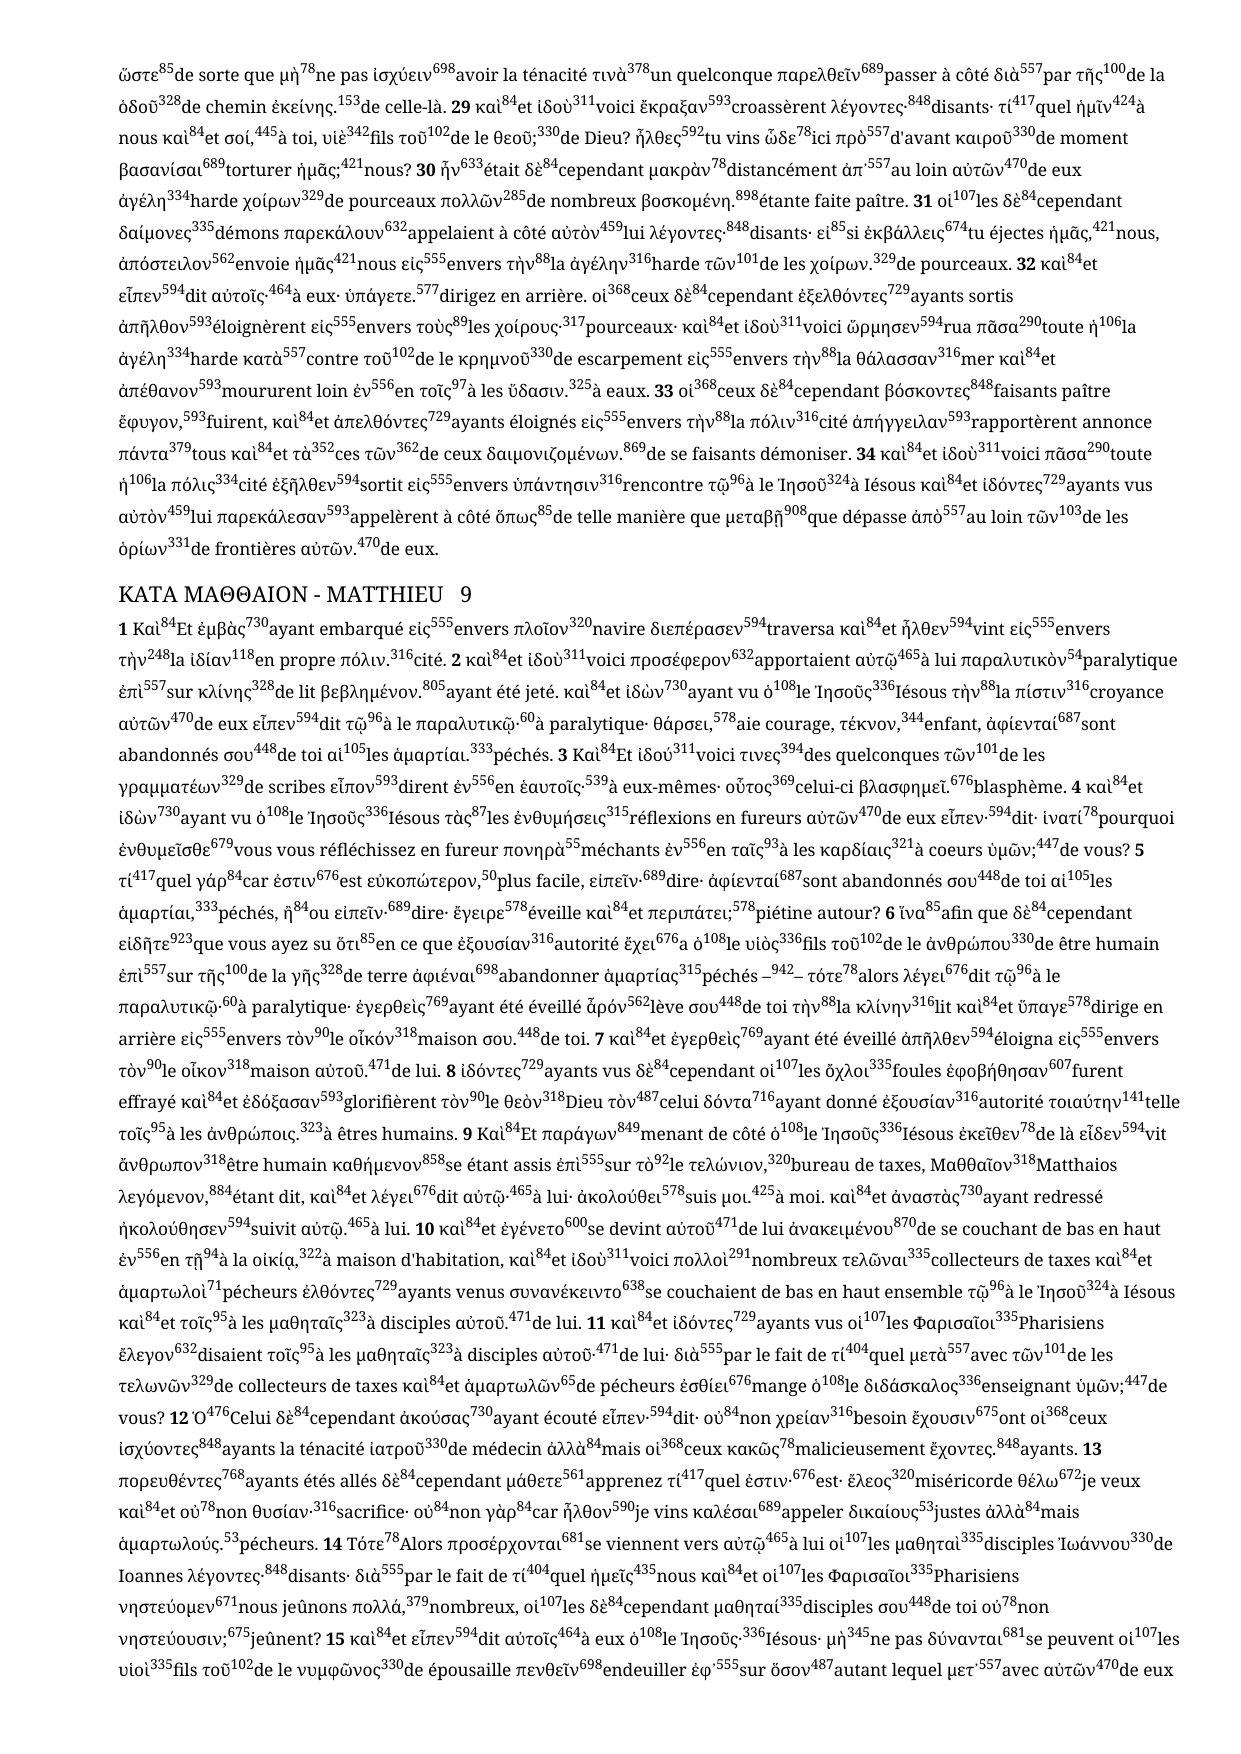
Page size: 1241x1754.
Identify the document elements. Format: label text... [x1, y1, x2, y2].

text 1 Καταβάντος725de Ayant descendu δὲ84cependant αὐτοῦ471de lui ἀπὸ557au loin τοῦ104de le ὄρους332de montagne ἠκολούθησαν593suivirent αὐτῷ465à lui ὄχλοι335foules πολλοί.291nombreux. 2 καὶ84et ἰδοὺ311voici λεπρὸς72lépreux προσελθὼν730ayant venu vers προσεκύνει633prosternait vers αὐτῷ465à lui λέγων·849disant· κύριε,342Maître, ἐὰν85si le cas échéant θέλῃς928que tu veuilles δύνασαί680tu te peux με422moi καθαρίσαι.689purifier. 3 καὶ84et ἐκτείνας730ayant étendu dehors τὴν248la χεῖρα316main ἥψατο600se toucha αὐτοῦ471de lui λέγων·849disant· θέλω,672je veux, καθαρίσθητι·571sois purifié· καὶ84et εὐθέως78directement ἐκαθαρίσθη608fut purifié αὐτοῦ471de lui ἡ106la λέπρα.334lèpre. 4 καὶ84et λέγει676dit αὐτῷ465à lui ὁ108le Ἰησοῦς·336Iésous· ὅρα578vois μηδενὶ383à pas un εἴπῃς,906que tu dises, ἀλλὰ84mais ὕπαγε578dirige en arrière σεαυτὸν523toi-même δεῖξον562montre τῷ96à le ἱερεῖ324à sacrificateur καὶ84et προσένεγκον562apporte τὸ92le δῶρον320don ὃ489lequel προσέταξεν594ordonnança auprès Μωϋσῆς,336Môusês, εἰς555envers μαρτύριον320témoignage αὐτοῖς.464à eux. 5 Εἰσελθόντος725de Ayant venu à l'intérieur δὲ84cependant αὐτοῦ471de lui εἰς555envers Καφαρναοὺμ316Kapharnaoum προσῆλθεν594vint vers αὐτῷ465à lui ἑκατόνταρχος336chef de cent παρακαλῶν849appelant à côté αὐτὸν459lui 6 καὶ84et λέγων·849disant· κύριε,342Maître, ὁ108le παῖς336jeune servant μου429de moi βέβληται662a été jeté ἐν556en τῇ94à la οἰκίᾳ322à maison d'habitation παραλυτικός,72paralytique, δεινῶς78terriblement βασανιζόμενος.900étant torturé. 7 καὶ84et λέγει676dit αὐτῷ·465à lui· ἐγὼ436moi ἐλθὼν730ayant venu θεραπεύσω610je soignerai αὐτόν.459lui. 8 καὶ84et ἀποκριθεὶς769ayant été répondu ὁ108le ἑκατόνταρχος336chef de cent ἔφη·633déclarait· κύριε,342Maître, οὐκ78non εἰμὶ672je suis ἱκανὸς48assez-important ἵνα85afin que μου429de moi ὑπὸ555sous τὴν88la στέγην316toit εἰσέλθῃς,906que tu viennes à l'intérieur, ἀλλὰ84mais μόνον78seulement εἰπὲ562dis λόγῳ,324à discours, καὶ84et ἰαθήσεται627sera guéri ὁ108le παῖς336jeune servant μου.429de moi. 9 καὶ78aussi γὰρ84car ἐγὼ436moi ἄνθρωπός336être humain εἰμι672je suis ὑπὸ555sous ἐξουσίαν,316autorité, τασσόμενος,900étant ordonnancé, ἔχων849ayant ὑπ᾽555sous ἐμαυτὸν514moi-même στρατιώτας,317soldats, καὶ84et λέγω672je dis τούτῳ·357à celui-ci· πορεύθητι,571sois allé, καὶ84et πορεύεται,682se va, καὶ84et ἄλλῳ·383à autre· ἔρχου,582te viens, καὶ84et ἔρχεται,682se vient, καὶ84et τῷ96à le δούλῳ324à mâle esclave μου·429de moi· ποίησον562fais τοῦτο,353celui-ci, καὶ84et ποιεῖ.676fait. 10 ἀκούσας730ayant écouté δὲ84cependant ὁ108le Ἰησοῦς336Iésous ἐθαύμασεν594étonna καὶ84et εἶπεν594dit τοῖς356à ceux ἀκολουθοῦσιν·836à suivants· ἀμὴν309amen λέγω672je dis ὑμῖν,444à vous, παρ᾽556à côté οὐδενὶ383à aucun τοσαύτην141aussi grande πίστιν316croyance ἐν556en τῷ96à le Ἰσραὴλ324à Israël εὗρον.590je trouvai. 11 Λέγω672Je dis δὲ84cependant ὑμῖν444à vous ὅτι85en ce que πολλοὶ394nombreux ἀπὸ557au loin ἀνατολῶν327de levants καὶ84et δυσμῶν327de couchants ἥξουσιν613surgiront καὶ84et ἀνακλιθήσονται626seront récliné μετὰ557avec Ἀβραὰμ330de Abraam καὶ84et Ἰσαὰκ330de Isaak καὶ84et Ἰακὼβ330de Iakob ἐν556en τῇ94à la βασιλείᾳ322à royauté τῶν101de les οὐρανῶν,329de cieux, 12 οἱ107les δὲ84cependant υἱοὶ335fils τῆς100de la βασιλείας328de royauté ἐκβληθήσονται626seront éjecté εἰς555envers τὸ92le σκότος320ténèbre τὸ92le ἐξώτερον·6plus au dehors· ἐκεῖ78là ἔσται620se sera ὁ108le κλαυθμὸς336pleur καὶ84et ὁ108le βρυγμὸς336grincement τῶν101de les ὀδόντων.329de dents. 13 καὶ84et εἶπεν594dit ὁ108le Ἰησοῦς336Iésous τῷ96à le ἑκατοντάρχῃ·324à chef de cent· ὕπαγε,578dirige en arrière, ὡς85comme ἐπίστευσας592tu crus γενηθήτω573soit devenu σοι.445à toi. καὶ84et ἰάθη608fut guéri ὁ108le παῖς336jeune servant ἐν556en τῇ94à la ὥρᾳ322à heure ἐκείνῃ.147à celle-là. 14 Καὶ84Et ἐλθὼν730ayant venu ὁ108le Ἰησοῦς336Iésous εἰς555envers τὴν88la οἰκίαν316maison d'habitation Πέτρου330de Pierre εἶδεν594vit τὴν88la πενθερὰν316belle-mère αὐτοῦ471de lui βεβλημένην803ayante étée jetée καὶ84et πυρέσσουσαν·829enfiévrante· 15 καὶ84et ἥψατο600se toucha τῆς100de la χειρὸς328de main αὐτῆς,469de elle, καὶ84et ἀφῆκεν594abandonna αὐτὴν457elle ὁ108le πυρετός,336fièvre, καὶ84et ἠγέρθη608fut éveillé καὶ84et διηκόνει633servait αὐτῷ.465à lui. 16 Ὀψίας64de Tardive δὲ84cependant γενομένης741de se ayante devenue προσήνεγκαν593apportèrent αὐτῷ465à lui δαιμονιζομένους857se faisants démoniser πολλούς·377nombreux· καὶ84et ἐξέβαλεν594éjecta τὰ91les πνεύματα319souffles λόγῳ324à discours καὶ84et πάντας273tous τοὺς350ceux κακῶς78malicieusement ἔχοντας830ayants ἐθεράπευσεν,594soigna, 17 ὅπως85de telle manière que πληρωθῇ920que soit fait plénitude τὸ371ce ῥηθὲν771ayant été dit διὰ557par Ἠσαΐου330de Ésaïa τοῦ102de le προφήτου330de prophète λέγοντος·843de disant· αὐτὸς549lui-même τὰς87les ἀσθενείας315infirmités ἡμῶν428de nous ἔλαβεν594prit καὶ84et τὰς87les νόσους315maladies ἐβάστασεν.594porta. 18 Ἰδὼν730Ayant vu δὲ84cependant ὁ108le Ἰησοῦς336Iésous ὄχλον318foule περὶ555autour αὐτὸν459lui ἐκέλευσεν594ordonna ἀπελθεῖν689éloigner εἰς555envers τὸ353ce πέραν.78de l'autre côté. 19 καὶ84et προσελθὼν730ayant venu vers εἷς202un γραμματεὺς336scribe εἶπεν594dit αὐτῷ·465à lui· διδάσκαλε,342enseignant, ἀκολουθήσω610je suivrai σοι445à toi ὅπου85là où ἐὰν345si le cas échéant ἀπέρχῃ.934que tu te éloignes. 20 καὶ84et λέγει676dit αὐτῷ465à lui ὁ108le Ἰησοῦς·336Iésous· αἱ105les ἀλώπεκες333renards φωλεοὺς317tanières ἔχουσιν675ont καὶ84et τὰ109les πετεινὰ337volatiles τοῦ102de le οὐρανοῦ330de ciel κατασκηνώσεις,315nids, ὁ108le δὲ84cependant υἱὸς336fils τοῦ102de le ἀνθρώπου330de être humain οὐκ78non ἔχει676a ποῦ78où? τὴν248la κεφαλὴν316tête κλίνῃ.930que incline. 21 ἕτερος395autre-différent δὲ84cependant τῶν101de les μαθητῶν329de disciples εἶπεν594dit αὐτῷ·465à lui· κύριε,342Maître, ἐπίτρεψόν562permets μοι425à moi πρῶτον78premièrement ἀπελθεῖν689éloigner καὶ84et θάψαι689ensevelir τὸν90le πατέρα318père μου.429de moi. 22 ὁ108le δὲ84cependant Ἰησοῦς336Iésous λέγει676dit αὐτῷ·465à lui· ἀκολούθει578suis μοι425à moi καὶ84et ἄφες562abandonne τοὺς89les νεκροὺς53morts θάψαι689ensevelir τοὺς89les ἑαυτῶν543de eux-mêmes νεκρούς.53morts. 23 Καὶ84Et ἐμβάντι722à ayant embarqué αὐτῷ465à lui εἰς555envers τὸ92le πλοῖον320navire ἠκολούθησαν593suivirent αὐτῷ465à lui οἱ107les μαθηταὶ335disciples αὐτοῦ.471de lui. 24 καὶ84et ἰδοὺ311voici σεισμὸς336séisme μέγας23grand ἐγένετο600se devint ἐν556en τῇ94à la θαλάσσῃ,322à mer, ὥστε85de sorte que τὸ92le πλοῖον320navire καλύπτεσθαι701être couvert ὑπὸ557sous τῶν103de les κυμάτων,331de vagues, αὐτὸς476lui δὲ84cependant ἐκάθευδεν.633dormait de haut en bas. 25 καὶ84et προσελθόντες729ayants venus vers ἤγειραν593éveillèrent αὐτὸν459lui λέγοντες·848disants· κύριε,342Maître, σῶσον,562sauve, ἀπολλύμεθα.677nous nous perdons au loin. 26 καὶ84et λέγει676dit αὐτοῖς·464à eux· τί404quel δειλοί47timides ἐστε,673vous êtes, ὀλιγόπιστοι;76de petites croyances? τότε78alors ἐγερθεὶς769ayant été éveillé ἐπετίμησεν594survalorisa τοῖς95à les ἀνέμοις323à vents καὶ84et τῇ94à la θαλάσσῃ,322à mer, καὶ84et ἐγένετο600se devint γαλήνη334calme μεγάλη.21grande. 27 οἱ107les δὲ84cependant ἄνθρωποι335êtres humains ἐθαύμασαν593étonnèrent λέγοντες·848disants· ποταπός415de quel ἐστιν676est οὗτος369celui-ci ὅτι85en ce que καὶ84et οἱ107les ἄνεμοι335vents καὶ84et ἡ106la θάλασσα334mer αὐτῷ465à lui ὑπακούουσιν;675écoutent en soumission? 28 Καὶ84Et ἐλθόντος725de ayant venu αὐτοῦ471de lui εἰς555envers τὸ353ce πέραν78de l'autre côté εἰς555envers τὴν88la χώραν316région τῶν101de les Γαδαρηνῶν65de Gadaréniens ὑπήντησαν593vinrent à la rencontre αὐτῷ465à lui δύο71deux δαιμονιζόμενοι875se faisants démoniser ἐκ557hors τῶν103de les μνημείων331de mémoriaux ἐξερχόμενοι,875se sortants, χαλεποὶ71difficiles λίαν,78extrêmement, ὥστε85de sorte que μὴ78ne pas ἰσχύειν698avoir la ténacité τινὰ378un quelconque παρελθεῖν689passer à côté διὰ557par τῆς100de la ὁδοῦ328de chemin ἐκείνης.153de celle-là. 29 καὶ84et ἰδοὺ311voici ἔκραξαν593croassèrent λέγοντες·848disants· τί417quel ἡμῖν424à nous καὶ84et σοί,445à toi, υἱὲ342fils τοῦ102de le θεοῦ;330de Dieu? ἦλθες592tu vins ὧδε78ici πρὸ557d'avant καιροῦ330de moment βασανίσαι689torturer ἡμᾶς;421nous? 30 ἦν633était δὲ84cependant μακρὰν78distancément ἀπ᾽557au loin αὐτῶν470de eux ἀγέλη334harde χοίρων329de pourceaux πολλῶν285de nombreux βοσκομένη.898étante faite paître. 31 οἱ107les δὲ84cependant δαίμονες335démons παρεκάλουν632appelaient à côté αὐτὸν459lui λέγοντες·848disants· εἰ85si ἐκβάλλεις674tu éjectes ἡμᾶς,421nous, ἀπόστειλον562envoie ἡμᾶς421nous εἰς555envers τὴν88la ἀγέλην316harde τῶν101de les χοίρων.329de pourceaux. 32 καὶ84et εἶπεν594dit αὐτοῖς·464à eux· ὑπάγετε.577dirigez en arrière. οἱ368ceux δὲ84cependant ἐξελθόντες729ayants sortis ἀπῆλθον593éloignèrent εἰς555envers τοὺς89les χοίρους·317pourceaux· καὶ84et ἰδοὺ311voici ὥρμησεν594rua πᾶσα290toute ἡ106la ἀγέλη334harde κατὰ557contre τοῦ102de le κρημνοῦ330de escarpement εἰς555envers τὴν88la θάλασσαν316mer καὶ84et ἀπέθανον593moururent loin ἐν556en τοῖς97à les ὕδασιν.325à eaux. 33 οἱ368ceux δὲ84cependant βόσκοντες848faisants paître ἔφυγον,593fuirent, καὶ84et ἀπελθόντες729ayants éloignés εἰς555envers τὴν88la πόλιν316cité ἀπήγγειλαν593rapportèrent annonce πάντα379tous καὶ84et τὰ352ces τῶν362de ceux δαιμονιζομένων.869de se faisants démoniser. 34 καὶ84et ἰδοὺ311voici πᾶσα290toute ἡ106la πόλις334cité ἐξῆλθεν594sortit εἰς555envers ὑπάντησιν316rencontre τῷ96à le Ἰησοῦ324à Iésous καὶ84et ἰδόντες729ayants vus αὐτὸν459lui παρεκάλεσαν593appelèrent à côté ὅπως85de telle manière que μεταβῇ908que dépasse ἀπὸ557au loin τῶν103de les ὁρίων331de frontières αὐτῶν.470de eux. [118, 59, 1181, 560]
text ΚΑΤΑ ΜΑΘΘΑΙΟΝ - MATTHIEU 9 [118, 579, 1181, 608]
text 1 Καὶ84Et ἐμβὰς730ayant embarqué εἰς555envers πλοῖον320navire διεπέρασεν594traversa καὶ84et ἦλθεν594vint εἰς555envers τὴν248la ἰδίαν118en propre πόλιν.316cité. 2 καὶ84et ἰδοὺ311voici προσέφερον632apportaient αὐτῷ465à lui παραλυτικὸν54paralytique ἐπὶ557sur κλίνης328de lit βεβλημένον.805ayant été jeté. καὶ84et ἰδὼν730ayant vu ὁ108le Ἰησοῦς336Iésous τὴν88la πίστιν316croyance αὐτῶν470de eux εἶπεν594dit τῷ96à le παραλυτικῷ·60à paralytique· θάρσει,578aie courage, τέκνον,344enfant, ἀφίενταί687sont abandonnés σου448de toi αἱ105les ἁμαρτίαι.333péchés. 3 Καὶ84Et ἰδού311voici τινες394des quelconques τῶν101de les γραμματέων329de scribes εἶπον593dirent ἐν556en ἑαυτοῖς·539à eux-mêmes· οὗτος369celui-ci βλασφημεῖ.676blasphème. 4 καὶ84et ἰδὼν730ayant vu ὁ108le Ἰησοῦς336Iésous τὰς87les ἐνθυμήσεις315réflexions en fureurs αὐτῶν470de eux εἶπεν·594dit· ἱνατί78pourquoi ἐνθυμεῖσθε679vous vous réfléchissez en fureur πονηρὰ55méchants ἐν556en ταῖς93à les καρδίαις321à coeurs ὑμῶν;447de vous? 5 τί417quel γάρ84car ἐστιν676est εὐκοπώτερον,50plus facile, εἰπεῖν·689dire· ἀφίενταί687sont abandonnés σου448de toi αἱ105les ἁμαρτίαι,333péchés, ἢ84ou εἰπεῖν·689dire· ἔγειρε578éveille καὶ84et περιπάτει;578piétine autour? 6 ἵνα85afin que δὲ84cependant εἰδῆτε923que vous ayez su ὅτι85en ce que ἐξουσίαν316autorité ἔχει676a ὁ108le υἱὸς336fils τοῦ102de le ἀνθρώπου330de être humain ἐπὶ557sur τῆς100de la γῆς328de terre ἀφιέναι698abandonner ἁμαρτίας315péchés –942– τότε78alors λέγει676dit τῷ96à le παραλυτικῷ·60à paralytique· ἐγερθεὶς769ayant été éveillé ἆρόν562lève σου448de toi τὴν88la κλίνην316lit καὶ84et ὕπαγε578dirige en arrière εἰς555envers τὸν90le οἶκόν318maison σου.448de toi. 7 καὶ84et ἐγερθεὶς769ayant été éveillé ἀπῆλθεν594éloigna εἰς555envers τὸν90le οἶκον318maison αὐτοῦ.471de lui. 8 ἰδόντες729ayants vus δὲ84cependant οἱ107les ὄχλοι335foules ἐφοβήθησαν607furent effrayé καὶ84et ἐδόξασαν593glorifièrent τὸν90le θεὸν318Dieu τὸν487celui δόντα716ayant donné ἐξουσίαν316autorité τοιαύτην141telle τοῖς95à les ἀνθρώποις.323à êtres humains. 9 Καὶ84Et παράγων849menant de côté ὁ108le Ἰησοῦς336Iésous ἐκεῖθεν78de là εἶδεν594vit ἄνθρωπον318être humain καθήμενον858se étant assis ἐπὶ555sur τὸ92le τελώνιον,320bureau de taxes, Μαθθαῖον318Matthaios λεγόμενον,884étant dit, καὶ84et λέγει676dit αὐτῷ·465à lui· ἀκολούθει578suis μοι.425à moi. καὶ84et ἀναστὰς730ayant redressé ἠκολούθησεν594suivit αὐτῷ.465à lui. 10 καὶ84et ἐγένετο600se devint αὐτοῦ471de lui ἀνακειμένου870de se couchant de bas en haut ἐν556en τῇ94à la οἰκίᾳ,322à maison d'habitation, καὶ84et ἰδοὺ311voici πολλοὶ291nombreux τελῶναι335collecteurs de taxes καὶ84et ἁμαρτωλοὶ71pécheurs ἐλθόντες729ayants venus συνανέκειντο638se couchaient de bas en haut ensemble τῷ96à le Ἰησοῦ324à Iésous καὶ84et τοῖς95à les μαθηταῖς323à disciples αὐτοῦ.471de lui. 11 καὶ84et ἰδόντες729ayants vus οἱ107les Φαρισαῖοι335Pharisiens ἔλεγον632disaient τοῖς95à les μαθηταῖς323à disciples αὐτοῦ·471de lui· διὰ555par le fait de τί404quel μετὰ557avec τῶν101de les τελωνῶν329de collecteurs de taxes καὶ84et ἁμαρτωλῶν65de pécheurs ἐσθίει676mange ὁ108le διδάσκαλος336enseignant ὑμῶν;447de vous? 12 Ὁ476Celui δὲ84cependant ἀκούσας730ayant écouté εἶπεν·594dit· οὐ84non χρείαν316besoin ἔχουσιν675ont οἱ368ceux ἰσχύοντες848ayants la ténacité ἰατροῦ330de médecin ἀλλὰ84mais οἱ368ceux κακῶς78malicieusement ἔχοντες.848ayants. 13 πορευθέντες768ayants étés allés δὲ84cependant μάθετε561apprenez τί417quel ἐστιν·676est· ἔλεος320miséricorde θέλω672je veux καὶ84et οὐ78non θυσίαν·316sacrifice· οὐ84non γὰρ84car ἦλθον590je vins καλέσαι689appeler δικαίους53justes ἀλλὰ84mais ἁμαρτωλούς.53pécheurs. 14 Τότε78Alors προσέρχονται681se viennent vers αὐτῷ465à lui οἱ107les μαθηταὶ335disciples Ἰωάννου330de Ioannes λέγοντες·848disants· διὰ555par le fait de τί404quel ἡμεῖς435nous καὶ84et οἱ107les Φαρισαῖοι335Pharisiens νηστεύομεν671nous jeûnons πολλά,379nombreux, οἱ107les δὲ84cependant μαθηταί335disciples σου448de toi οὐ78non νηστεύουσιν;675jeûnent? 15 καὶ84et εἶπεν594dit αὐτοῖς464à eux ὁ108le Ἰησοῦς·336Iésous· μὴ345ne pas δύνανται681se peuvent οἱ107les υἱοὶ335fils τοῦ102de le νυμφῶνος330de épousaille πενθεῖν698endeuiller ἐφ᾽555sur ὅσον487autant lequel μετ᾽557avec αὐτῶν470de eux ἐστιν676est ὁ108le νυμφίος;336époux? ἐλεύσονται619se viendront δὲ84cependant ἡμέραι333journées ὅταν78lorsque le cas échéant ἀπαρθῇ920que soit levé au loin ἀπ᾽557au loin αὐτῶν470de eux ὁ108le νυμφίος,336époux, καὶ84et τότε78alors νηστεύσουσιν.613jeûneront. 16 οὐδεὶς395aucun δὲ84cependant ἐπιβάλλει676surjette ἐπίβλημα320surjet ῥάκους332de morceau de tissu ἀγνάφου19de non foulé ἐπὶ556sur ἱματίῳ326à himation παλαιῷ·13à vieil· αἴρει676lève γὰρ84car τὸ92le πλήρωμα320plénitude αὐτοῦ473de lui ἀπὸ557au loin τοῦ104de le ἱματίου332de himation καὶ84et χεῖρον25pire σχίσμα338schisme γίνεται.682se devient. 17 οὐδὲ84non cependant βάλλουσιν675jettent οἶνον318vin νέον4jeune εἰς555envers ἀσκοὺς317outres παλαιούς·3vieux· εἰ85si δὲ84cependant μή78ne pas γε,345du moins, ῥήγνυνται687sont fracassés οἱ107les ἀσκοὶ335outres καὶ84et ὁ108le οἶνος336vin ἐκχεῖται688est déversé καὶ84et οἱ107les ἀσκοὶ335outres ἀπόλλυνται·687sont perdus au loin· ἀλλὰ84mais βάλλουσιν675jettent οἶνον318vin νέον4jeune εἰς555envers ἀσκοὺς317outres καινούς,3nouveaux, καὶ84et ἀμφότεροι394tous deux συντηροῦνται.687sont conservés. 18 Ταῦτα352Ceux-ci αὐτοῦ471de lui λαλοῦντος843de bavardant αὐτοῖς,464à eux, ἰδοὺ311voici ἄρχων336chef εἷς202un προσελθὼν730ayant venu vers προσεκύνει633prosternait vers αὐτῷ465à lui λέγων849disant ὅτι85en ce que ἡ106la θυγάτηρ334fille μου429de moi ἄρτι78à l'instant ἐτελεύτησεν·594parvint à l'achèvement· ἀλλὰ84mais ἐλθὼν730ayant venu ἐπίθες562impose τὴν88la χεῖρά316main σου448de toi ἐπ᾽555sur αὐτήν,457elle, καὶ84et ζήσεται.620se vivra. 19 καὶ84et ἐγερθεὶς769ayant été éveillé ὁ108le Ἰησοῦς336Iésous ἠκολούθησεν594suivit αὐτῷ465à lui καὶ84et οἱ107les μαθηταὶ335disciples αὐτοῦ.471de lui. 20 Καὶ84Et ἰδοὺ311voici γυνὴ334femme αἱμορροοῦσα847étante en hémorragie δώδεκα185douze ἔτη319ans προσελθοῦσα728ayante venue vers ὄπισθεν78de derrière ἥψατο600se toucha τοῦ104de le κρασπέδου332de frange τοῦ104de le ἱματίου332de himation αὐτοῦ·471de lui· 21 ἔλεγεν633disait γὰρ84car ἐν556en ἑαυτῇ·538à elle-même· ἐὰν85si le cas échéant μόνον78seulement ἅψωμαι910que je me touche τοῦ104de le ἱματίου332de himation αὐτοῦ471de lui σωθήσομαι.623je serai sauvé. 22 ὁ108le δὲ84cependant Ἰησοῦς336Iésous στραφεὶς769ayant été tourné καὶ84et ἰδὼν730ayant vu αὐτὴν457elle εἶπεν·594dit· θάρσει,578aie courage, θύγατερ·340fille· ἡ106la πίστις334croyance σου448de toi σέσωκέν650a sauvé σε.442toi. καὶ84et ἐσώθη608fut sauvé ἡ106la γυνὴ334femme ἀπὸ557au loin τῆς100de la ὥρας328de heure ἐκείνης.153de celle-là. 23 Καὶ84Et ἐλθὼν730ayant venu ὁ108le Ἰησοῦς336Iésous εἰς555envers τὴν88la οἰκίαν316maison d'habitation τοῦ102de le ἄρχοντος330de chef καὶ84et ἰδὼν730ayant vu τοὺς89les αὐλητὰς317flûtistes καὶ84et τὸν90le ὄχλον318foule θορυβούμενον884étant tumultué 24 ἔλεγεν·633disait· ἀναχωρεῖτε,577replacez, οὐ84non γὰρ84car ἀπέθανεν594mourut loin τὸ110le κοράσιον338fillette ἀλλὰ84mais καθεύδει.676dort de haut en bas. καὶ84et κατεγέλων632riaient de haut en bas αὐτοῦ.471de lui. 25 ὅτε85lorsque δὲ84cependant ἐξεβλήθη608fut éjecté ὁ108le ὄχλος336foule εἰσελθὼν730ayant venu à l'intérieur ἐκράτησεν594saisit avec force τῆς100de la χειρὸς328de main αὐτῆς,469de elle, καὶ84et ἠγέρθη608fut éveillé τὸ110le κοράσιον.338fillette. 26 καὶ84et ἐξῆλθεν594sortit ἡ106la φήμη334rumeur αὕτη159celle-ci εἰς555envers ὅλην272toute entière τὴν88la γῆν316terre ἐκείνην.141celle-là. 27 Καὶ84Et παράγοντι837à menant de côté ἐκεῖθεν78de là τῷ96à le Ἰησοῦ324à Iésous ἠκολούθησαν593suivirent αὐτῷ465à lui δύο201deux τυφλοὶ71aveugles κράζοντες848croassants καὶ84et λέγοντες·848disants· ἐλέησον562fais miséricorde ἡμᾶς,421nous, υἱὸς336fils Δαυίδ.330de Dauid. 28 ἐλθόντι722à ayant venu δὲ84cependant εἰς555envers τὴν88la οἰκίαν316maison d'habitation προσῆλθον593vinrent vers αὐτῷ465à lui οἱ107les τυφλοί,71aveugles, καὶ84et λέγει676dit αὐτοῖς464à eux ὁ108le Ἰησοῦς·336Iésous· πιστεύετε673vous croyez ὅτι85en ce que δύναμαι678je me puis τοῦτο353celui-ci ποιῆσαι;689faire? λέγουσιν675disent αὐτῷ·465à lui· ναὶ309oui κύριε.342Maître. 29 τότε78alors ἥψατο600se toucha τῶν101de les ὀφθαλμῶν329de yeux αὐτῶν470de eux λέγων·849disant· κατὰ555selon τὴν88la πίστιν316croyance ὑμῶν447de vous γενηθήτω573soit devenu ὑμῖν.444à vous. 30 καὶ84et ἠνεῴχθησαν607furent ouvert αὐτῶν470de eux οἱ107les ὀφθαλμοί.335yeux. καὶ84et ἐνεβριμήθη608fut irrité dans αὐτοῖς464à eux ὁ108le Ἰησοῦς336Iésous λέγων·849disant· ὁρᾶτε577voyez μηδεὶς395pas un γινωσκέτω.580connaisse. 31 οἱ368ceux δὲ84cependant ἐξελθόντες729ayants sortis διεφήμισαν593divulguèrent αὐτὸν459lui ἐν556en ὅλῃ278à toute entière τῇ94à la γῇ322à terre ἐκείνῃ.147à celle-là. 32 Αὐτῶν470de Eux δὲ84cependant ἐξερχομένων869de se sortants ἰδοὺ311voici προσήνεγκαν593apportèrent αὐτῷ465à lui ἄνθρωπον318être humain κωφὸν54sourd muet δαιμονιζόμενον.858se faisant démoniser. 33 καὶ84et ἐκβληθέντος765de ayant été éjecté τοῦ104de le δαιμονίου332de démon ἐλάλησεν594bavarda ὁ108le κωφός.72sourd muet. καὶ84et ἐθαύμασαν593étonnèrent οἱ107les ὄχλοι335foules λέγοντες·848disants· οὐδέποτε78pas cependant à un moment ἐφάνη608fut apparu en lumière οὕτως78ainsi ἐν556en τῷ96à le Ἰσραήλ.324à Israël. 34 οἱ107les δὲ84cependant Φαρισαῖοι335Pharisiens ἔλεγον·632disaient· ἐν556en τῷ96à le ἄρχοντι324à chef τῶν103de les δαιμονίων331de démons ἐκβάλλει676éjecte τὰ91les δαιμόνια.319démons. 35 Καὶ84Et περιῆγεν633menait autour ὁ108le Ἰησοῦς336Iésous τὰς87les πόλεις315cités πάσας271toutes καὶ84et τὰς87les κώμας315villages διδάσκων849enseignant ἐν556en ταῖς93à les συναγωγαῖς321à synagogues αὐτῶν470de eux καὶ84et κηρύσσων849proclamant τὸ92le εὐαγγέλιον320évangile τῆς100de la βασιλείας328de royauté καὶ84et θεραπεύων849soignant πᾶσαν272toute νόσον316maladie καὶ84et πᾶσαν272toute μαλακίαν.316mollesse. 36 Ἰδὼν730Ayant vu δὲ84cependant τοὺς89les ὄχλους317foules ἐσπλαγχνίσθη608fut remué aux entrailles περὶ557autour αὐτῶν,470de eux, ὅτι85en ce que ἦσαν632étaient ἐσκυλμένοι821ayants étés écorchés καὶ84et ἐρριμμένοι821ayants étés flanqués ὡσεὶ85comme si πρόβατα337brebis μὴ78ne pas ἔχοντα850ayants ποιμένα.318berger. 37 τότε78alors λέγει676dit τοῖς95à les μαθηταῖς323à disciples αὐτοῦ·471de lui· ὁ108le μὲν84certes θερισμὸς336moisson πολύς,395nombreux, οἱ107les δὲ84cependant ἐργάται335travailleurs ὀλίγοι·394peu· 38 δεήθητε570soyez attachés de lien οὖν84donc τοῦ102de le κυρίου330de Maître τοῦ102de le θερισμοῦ330de moisson ὅπως85de telle manière que ἐκβάλῃ908que éjecte ἐργάτας317travailleurs εἰς555envers τὸν90le θερισμὸν318moisson αὐτοῦ.471de lui. [118, 613, 1181, 1682]
